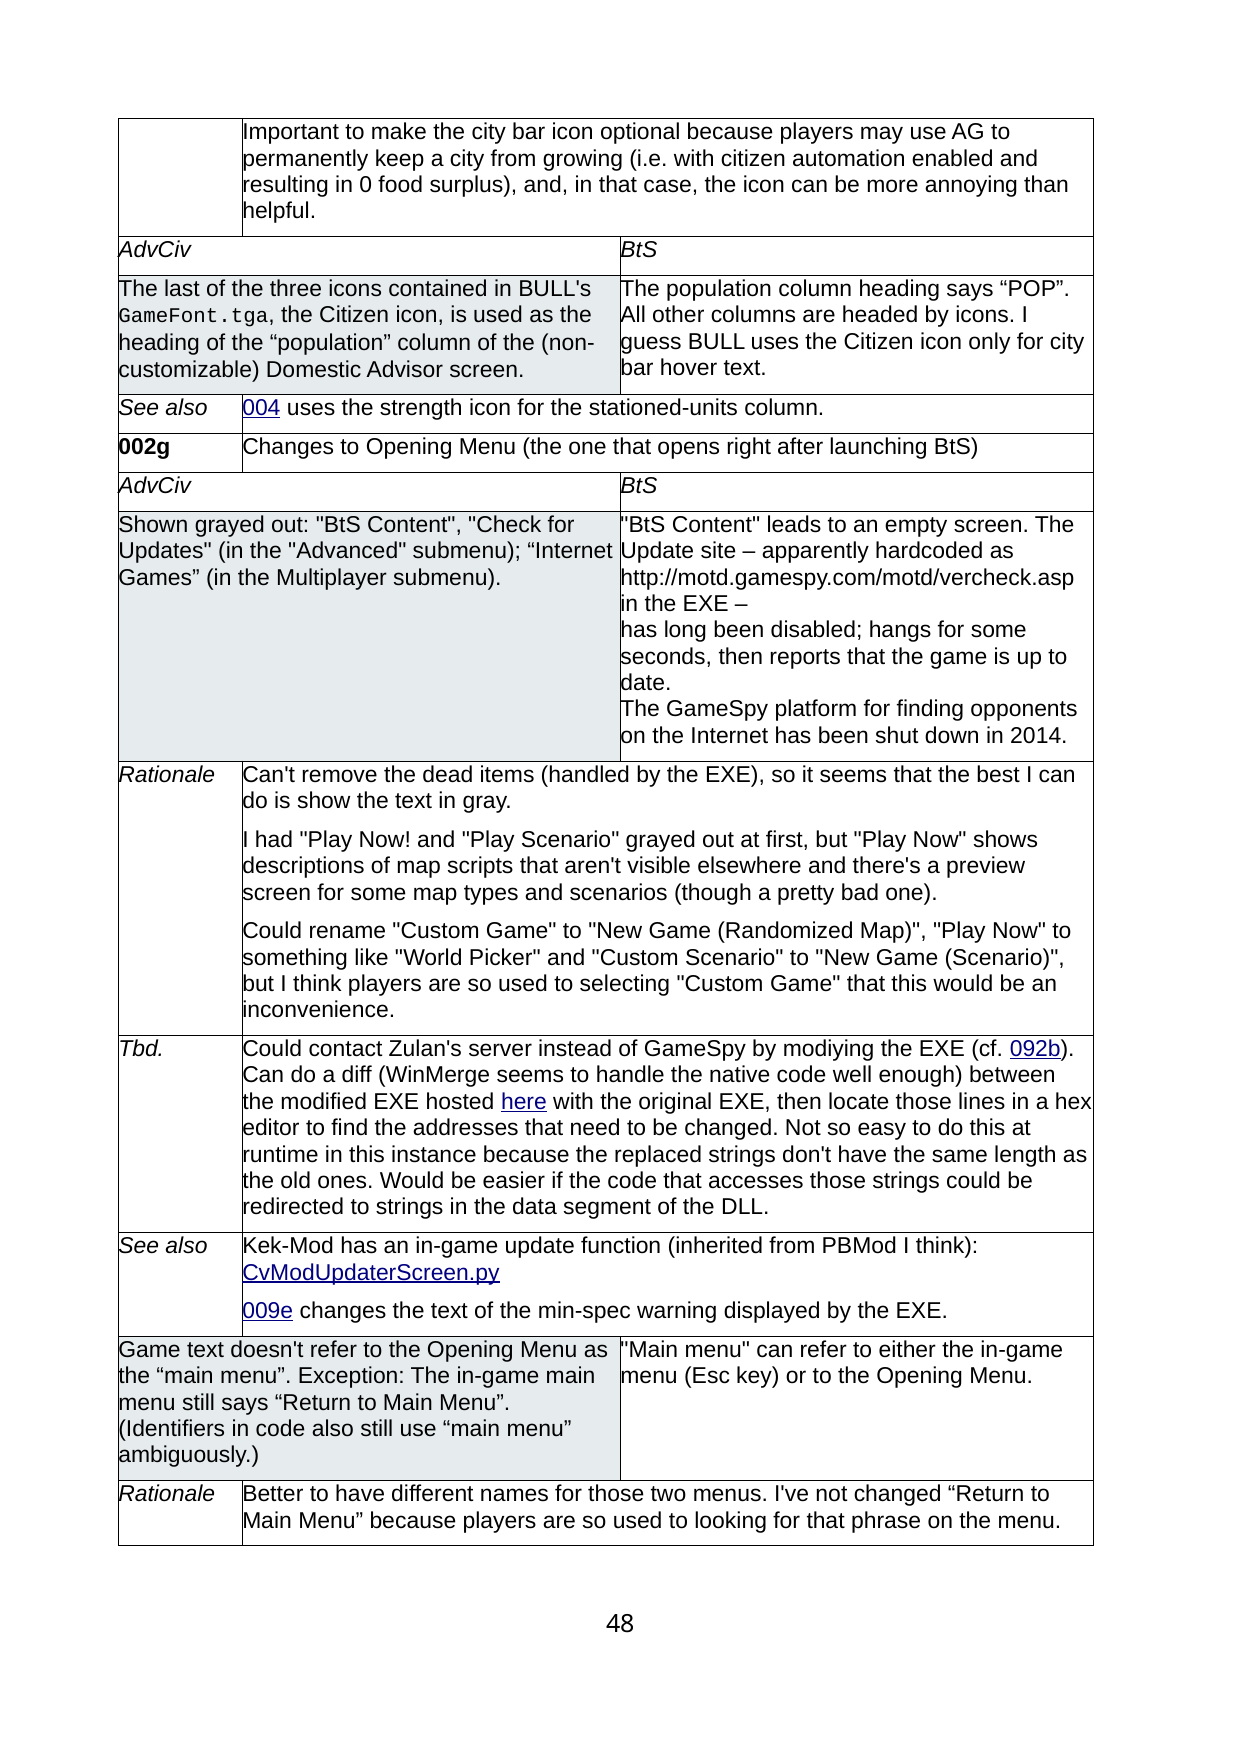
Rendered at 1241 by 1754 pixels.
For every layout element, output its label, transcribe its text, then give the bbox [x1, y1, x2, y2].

table_cell The population column heading says “POP”. All other columns are headed by icons. I guess BULL uses the Citizen icon only for city bar hover text. [621, 276, 1093, 394]
table_cell Changes to Opening Menu (the one that opens right after launching BtS) [243, 434, 1093, 472]
table_cell Better to have different names for those two menus. I've not changed “Return to Main Menu” because players are so used to looking for that phrase on the menu. [243, 1481, 1093, 1545]
table_cell Rationale [119, 1481, 242, 1545]
table_cell Rationale [119, 762, 242, 1035]
table_cell AdvCiv [119, 473, 620, 511]
table_cell "BtS Content" leads to an empty screen. The Update site – apparently hardcoded as http://motd.gamespy.com/motd/vercheck.asp in the EXE – has long been disabled; hangs for some seconds, then reports that the game is up to date. The GameSpy platform for finding opponents on the Internet has been shut down in 2014. [621, 512, 1093, 761]
table_cell [119, 119, 242, 236]
table_cell See also [119, 1233, 242, 1336]
table_cell "Main menu" can refer to either the in-game menu (Esc key) or to the Opening Menu. [621, 1337, 1093, 1480]
table_cell 002g [119, 434, 242, 472]
table_cell Shown grayed out: "BtS Content", "Check for Updates" (in the "Advanced" submenu); “Internet Games” (in the Multiplayer submenu). [119, 512, 620, 761]
table_cell Important to make the city bar icon optional because players may use AG to permanently keep a city from growing (i.e. with citizen automation enabled and resulting in 0 food surplus), and, in that case, the icon can be more annoying than helpful. [243, 119, 1093, 236]
table_cell BtS [621, 473, 1093, 511]
table_cell 004 uses the strength icon for the stationed-units column. [243, 395, 1093, 433]
table_cell See also [119, 395, 242, 433]
table_cell AdvCiv [119, 237, 620, 275]
table_cell BtS [621, 237, 1093, 275]
table_cell The last of the three icons contained in BULL's GameFont.tga, the Citizen icon, is used as the heading of the “population” column of the (non-customizable) Domestic Advisor screen. [119, 276, 620, 394]
table_cell Tbd. [119, 1036, 242, 1232]
table_cell Can't remove the dead items (handled by the EXE), so it seems that the best I can do is show the text in gray. I had "Play Now! and "Play Scenario" grayed out at first, but "Play Now" shows descriptions of map scripts that aren't visible elsewhere and there's a preview screen for some map types and scenarios (though a pretty bad one). Could rename "Custom Game" to "New Game (Randomized Map)", "Play Now" to something like "World Picker" and "Custom Scenario" to "New Game (Scenario)", but I think players are so used to selecting "Custom Game" that this would be an inconvenience. [243, 762, 1093, 1035]
table_cell Kek-Mod has an in-game update function (inherited from PBMod I think): CvModUpdaterScreen.py 009e changes the text of the min-spec warning displayed by the EXE. [243, 1233, 1093, 1336]
table_cell Could contact Zulan's server instead of GameSpy by modiying the EXE (cf. 092b). Can do a diff (WinMerge seems to handle the native code well enough) between the modified EXE hosted here with the original EXE, then locate those lines in a hex editor to find the addresses that need to be changed. Not so easy to do this at runtime in this instance because the replaced strings don't have the same length as the old ones. Would be easier if the code that accesses those strings could be redirected to strings in the data segment of the DLL. [243, 1036, 1093, 1232]
table_cell Game text doesn't refer to the Opening Menu as the “main menu”. Exception: The in-game main menu still says “Return to Main Menu”. (Identifiers in code also still use “main menu” ambiguously.) [119, 1337, 620, 1480]
